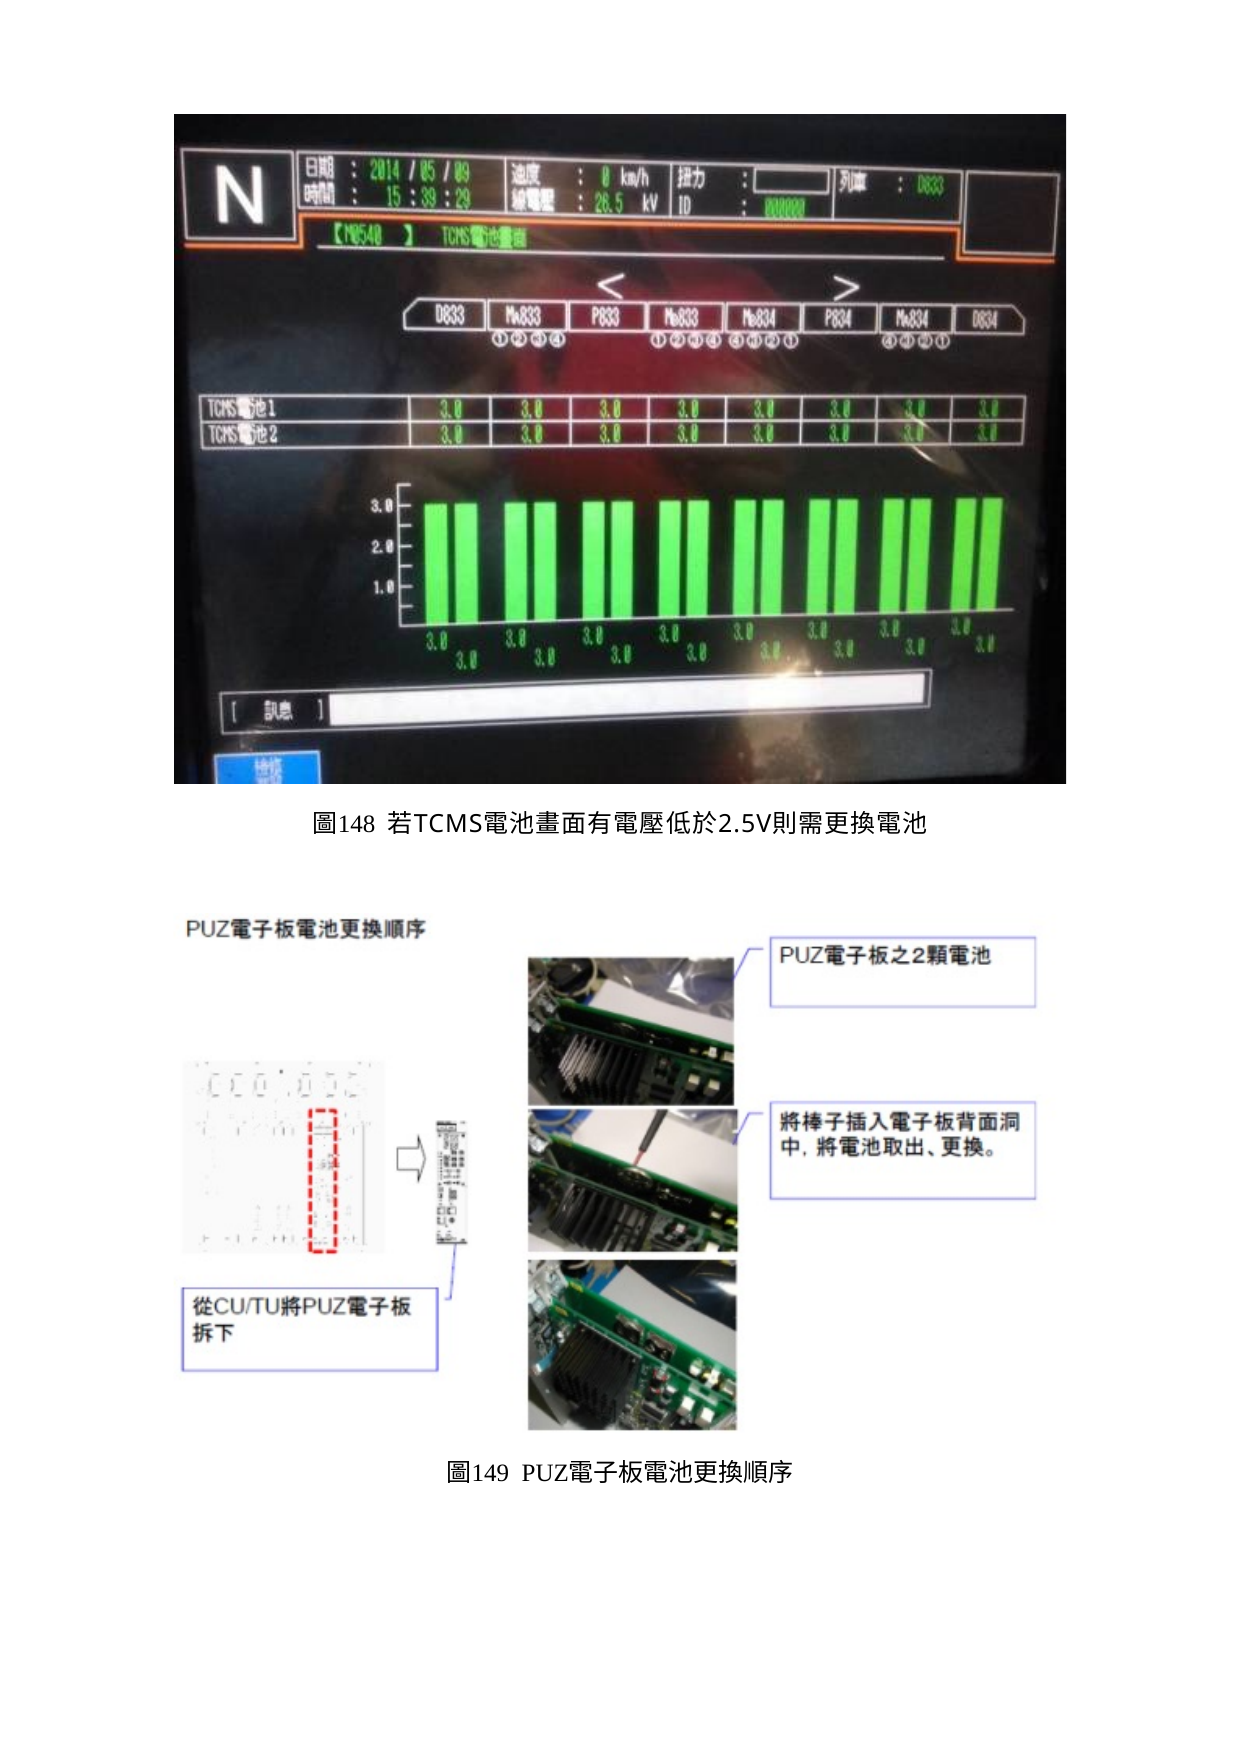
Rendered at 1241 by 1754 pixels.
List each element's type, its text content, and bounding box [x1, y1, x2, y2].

text 圖149 PUZ電子板電池更換順序 [118, 1452, 1122, 1490]
picture [174, 114, 1067, 784]
text 圖148 若TCMS電池畫面有電壓低於2.5V則需更換電池 [118, 803, 1122, 841]
picture [173, 913, 1067, 1437]
